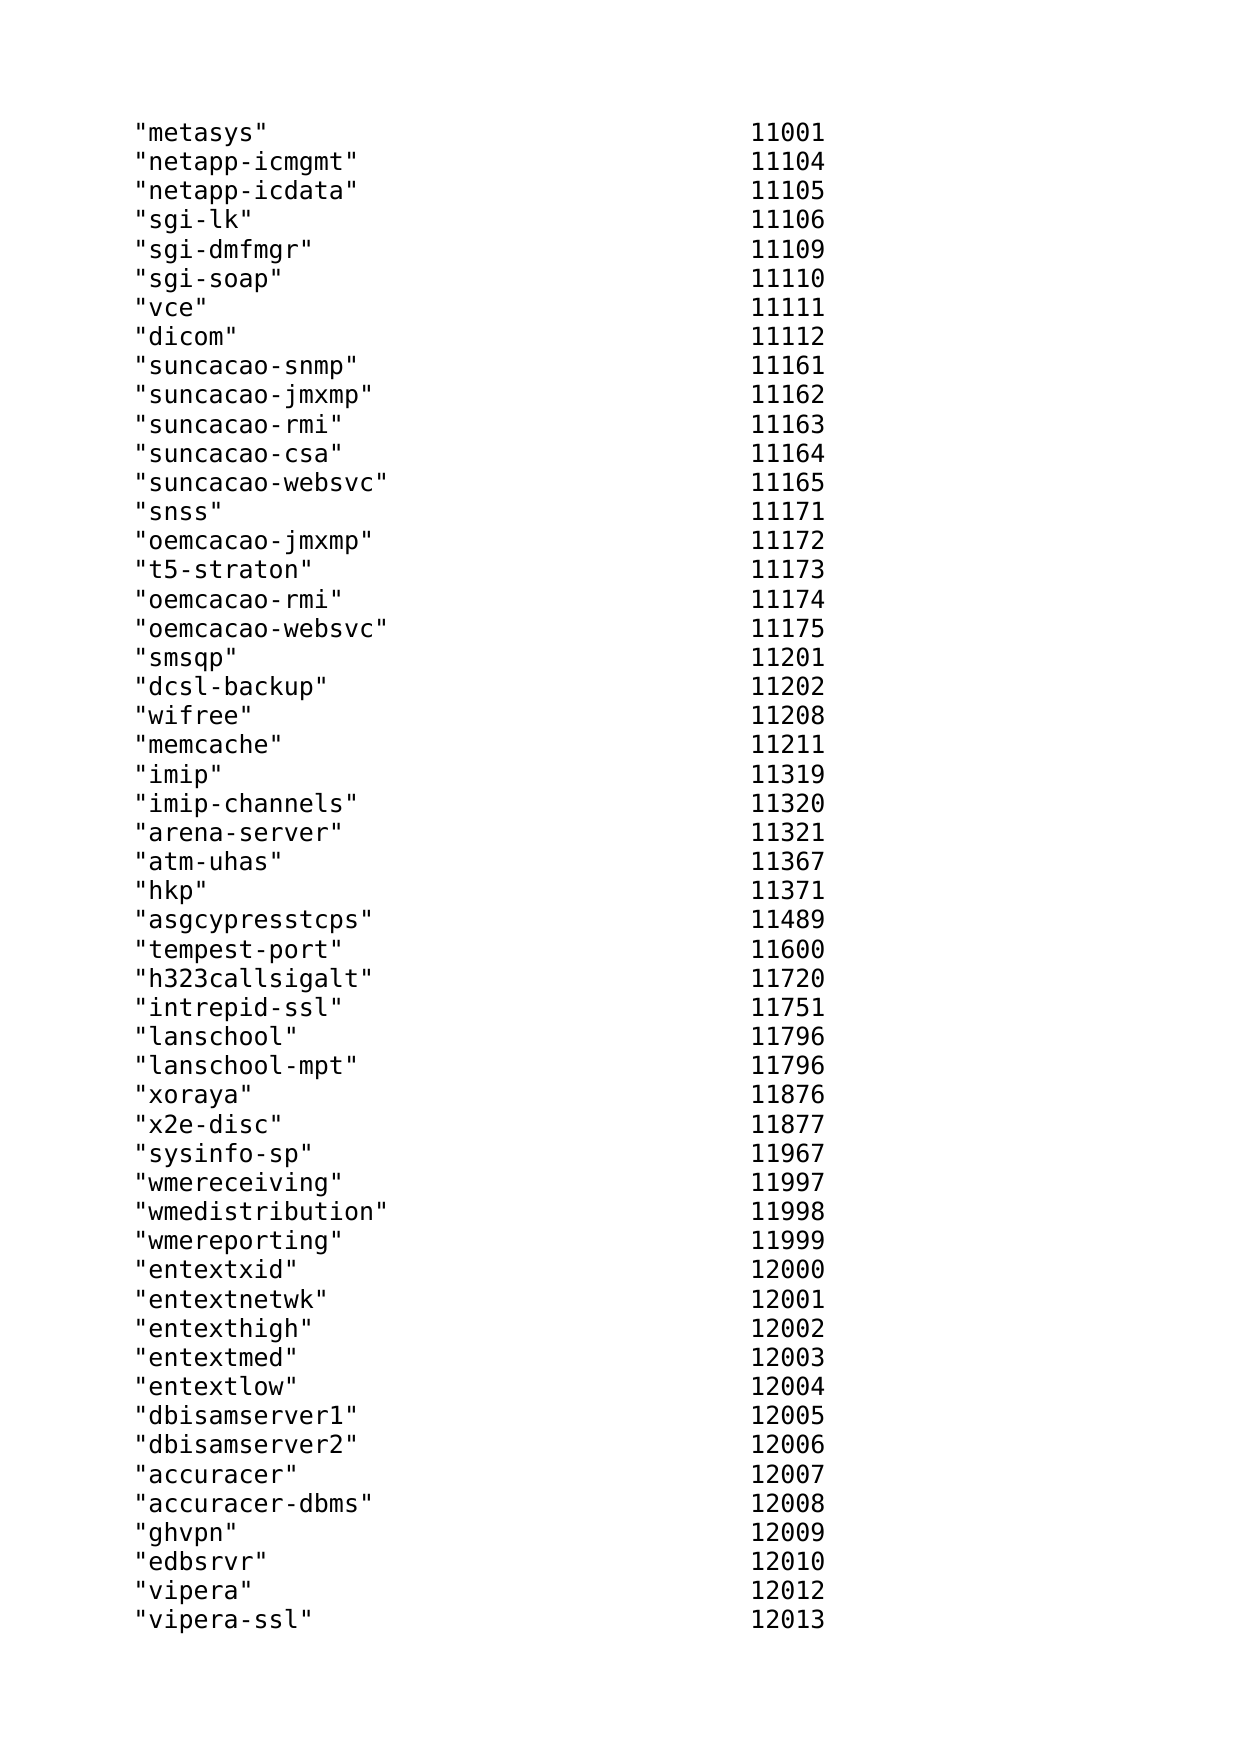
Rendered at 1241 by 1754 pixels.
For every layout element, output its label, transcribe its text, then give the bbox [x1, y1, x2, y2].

text "metasys" 11001 "netapp-icmgmt" 11104 "netapp-icdata" 11105 "sgi-lk" 11106 "sgi-dmfmgr" 11109 "sgi-soap" 11110 "vce" 11111 "dicom" 11112 "suncacao-snmp" 11161 "suncacao-jmxmp" 11162 "suncacao-rmi" 11163 "suncacao-csa" 11164 "suncacao-websvc" 11165 "snss" 11171 "oemcacao-jmxmp" 11172 "t5-straton" 11173 "oemcacao-rmi" 11174 "oemcacao-websvc" 11175 "smsqp" 11201 "dcsl-backup" 11202 "wifree" 11208 "memcache" 11211 "imip" 11319 "imip-channels" 11320 "arena-server" 11321 "atm-uhas" 11367 "hkp" 11371 "asgcypresstcps" 11489 "tempest-port" 11600 "h323callsigalt" 11720 "intrepid-ssl" 11751 "lanschool" 11796 "lanschool-mpt" 11796 "xoraya" 11876 "x2e-disc" 11877 "sysinfo-sp" 11967 "wmereceiving" 11997 "wmedistribution" 11998 "wmereporting" 11999 "entextxid" 12000 "entextnetwk" 12001 "entexthigh" 12002 "entextmed" 12003 "entextlow" 12004 "dbisamserver1" 12005 "dbisamserver2" 12006 "accuracer" 12007 "accuracer-dbms" 12008 "ghvpn" 12009 "edbsrvr" 12010 "vipera" 12012 "vipera-ssl" 12013 [118, 118, 1122, 1635]
